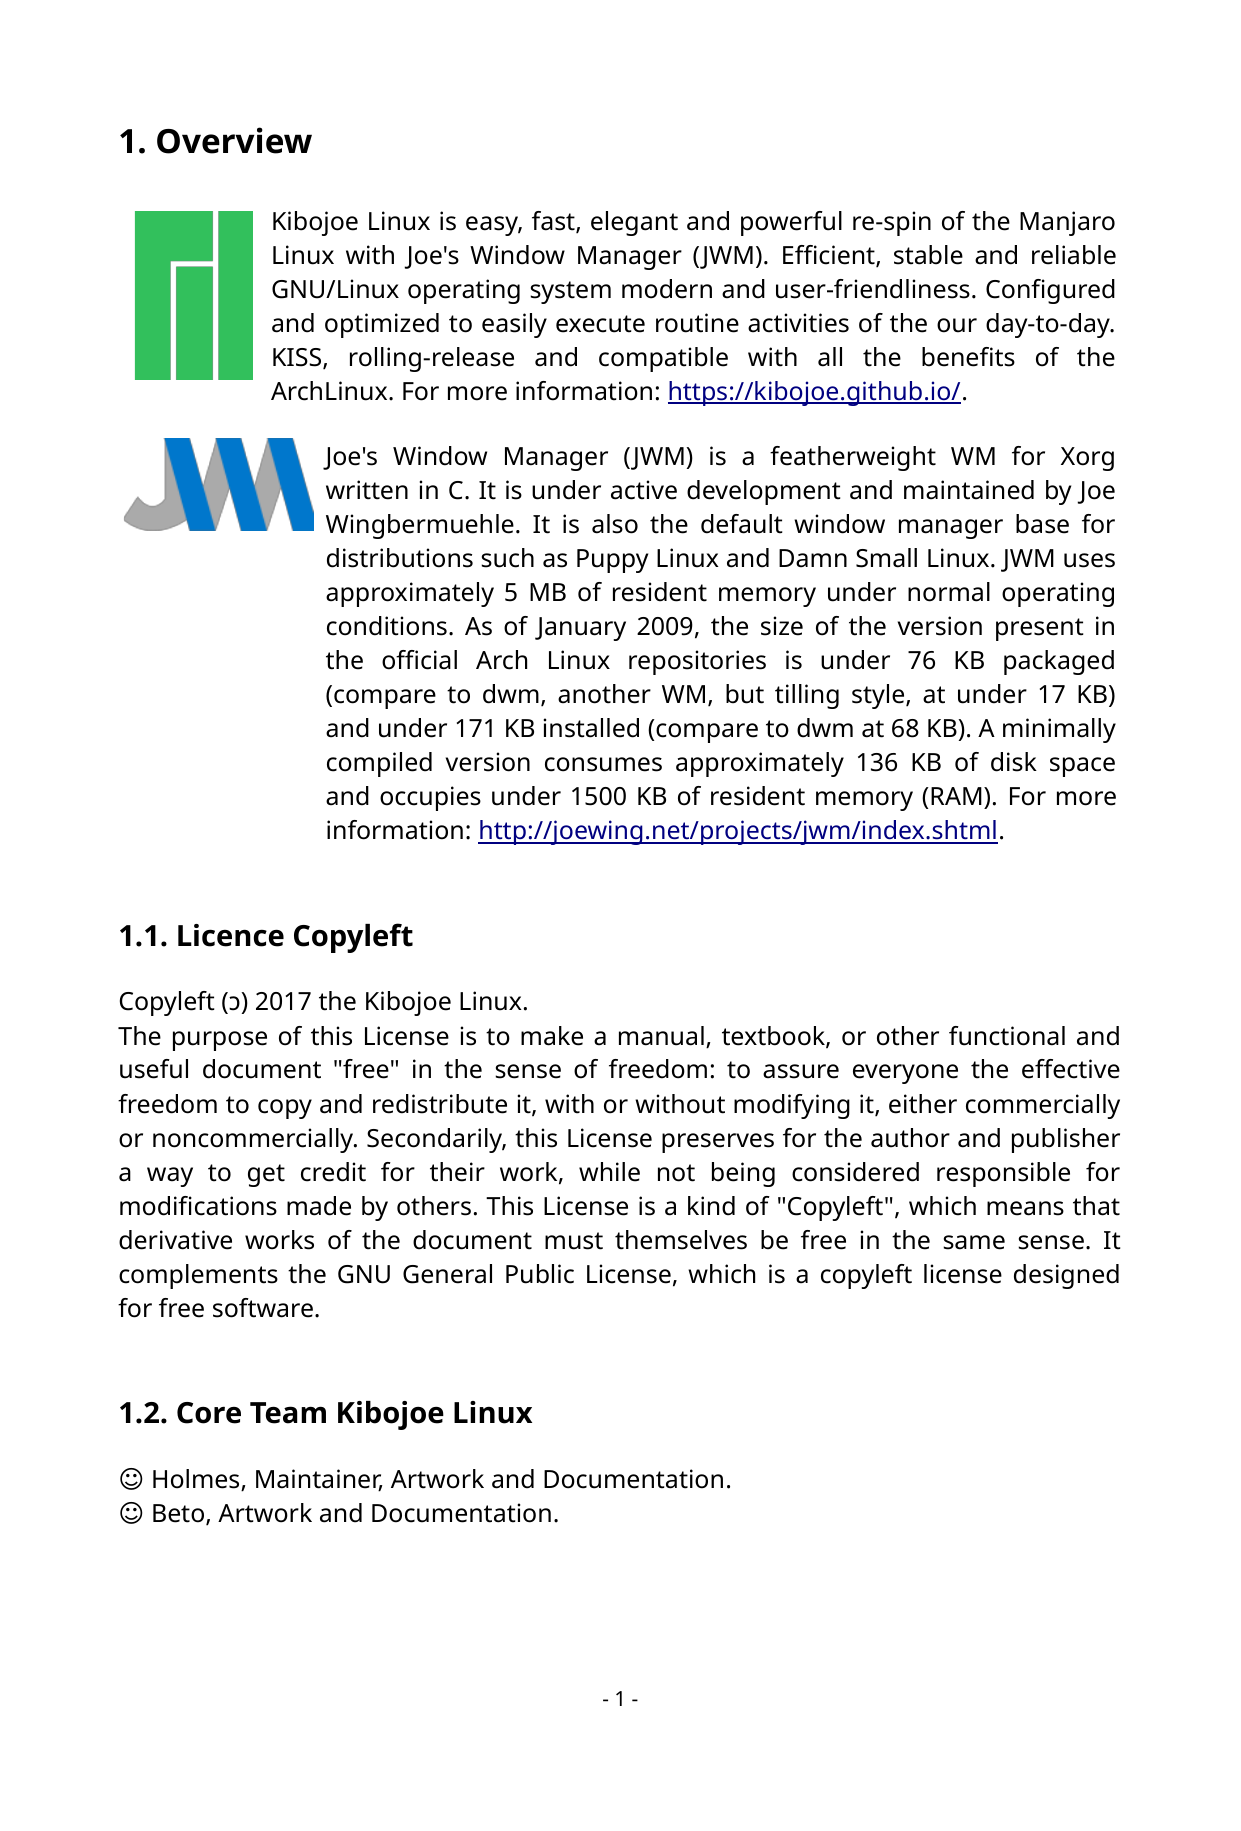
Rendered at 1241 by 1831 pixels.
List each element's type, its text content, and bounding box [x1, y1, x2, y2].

text Copyleft (ɔ) 2017 the Kibojoe Linux. [118, 984, 1122, 1018]
picture [134, 211, 253, 380]
table_header [118, 433, 320, 853]
text ☺ Beto, Artwork and Documentation. [118, 1495, 1122, 1529]
table_header Kibojoe Linux is easy, fast, elegant and powerful re-spin of the Manjaro Linux with Joe's Window Manager (JWM). Efficient, stable and reliable GNU/Linux operating system modern and user-friendliness. Configured and optimized to easily execute routine activities of the our day-to-day. KISS, rolling-release and compatible with all the benefits of the ArchLinux. For more information: https://kibojoe.github.io/. [265, 198, 1123, 413]
subtitle 1.1. Licence Copyleft [118, 916, 1122, 955]
table_header [118, 198, 265, 413]
picture [123, 438, 314, 531]
text ☺ Holmes, Maintainer, Artwork and Documentation. [118, 1461, 1122, 1495]
table_header Joe's Window Manager (JWM) is a featherweight WM for Xorg written in C. It is under active development and maintained by Joe Wingbermuehle. It is also the default window manager base for distributions such as Puppy Linux and Damn Small Linux. JWM uses approximately 5 MB of resident memory under normal operating conditions. As of January 2009, the size of the version present in the official Arch Linux repositories is under 76 KB packaged (compare to dwm, another WM, but tilling style, at under 17 KB) and under 171 KB installed (compare to dwm at 68 KB). A minimally compiled version consumes approximately 136 KB of disk space and occupies under 1500 KB of resident memory (RAM). For more information: http://joewing.net/projects/jwm/index.shtml. [320, 433, 1123, 853]
subtitle 1.2. Core Team Kibojoe Linux [118, 1393, 1122, 1432]
subtitle 1. Overview [118, 118, 1122, 163]
text The purpose of this License is to make a manual, textbook, or other functional and useful document "free" in the sense of freedom: to assure everyone the effective freedom to copy and redistribute it, with or without modifying it, either commercially or noncommercially. Secondarily, this License preserves for the author and publisher a way to get credit for their work, while not being considered responsible for modifications made by others. This License is a kind of "Copyleft", which means that derivative works of the document must themselves be free in the same sense. It complements the GNU General Public License, which is a copyleft license designed for free software. [118, 1018, 1122, 1325]
